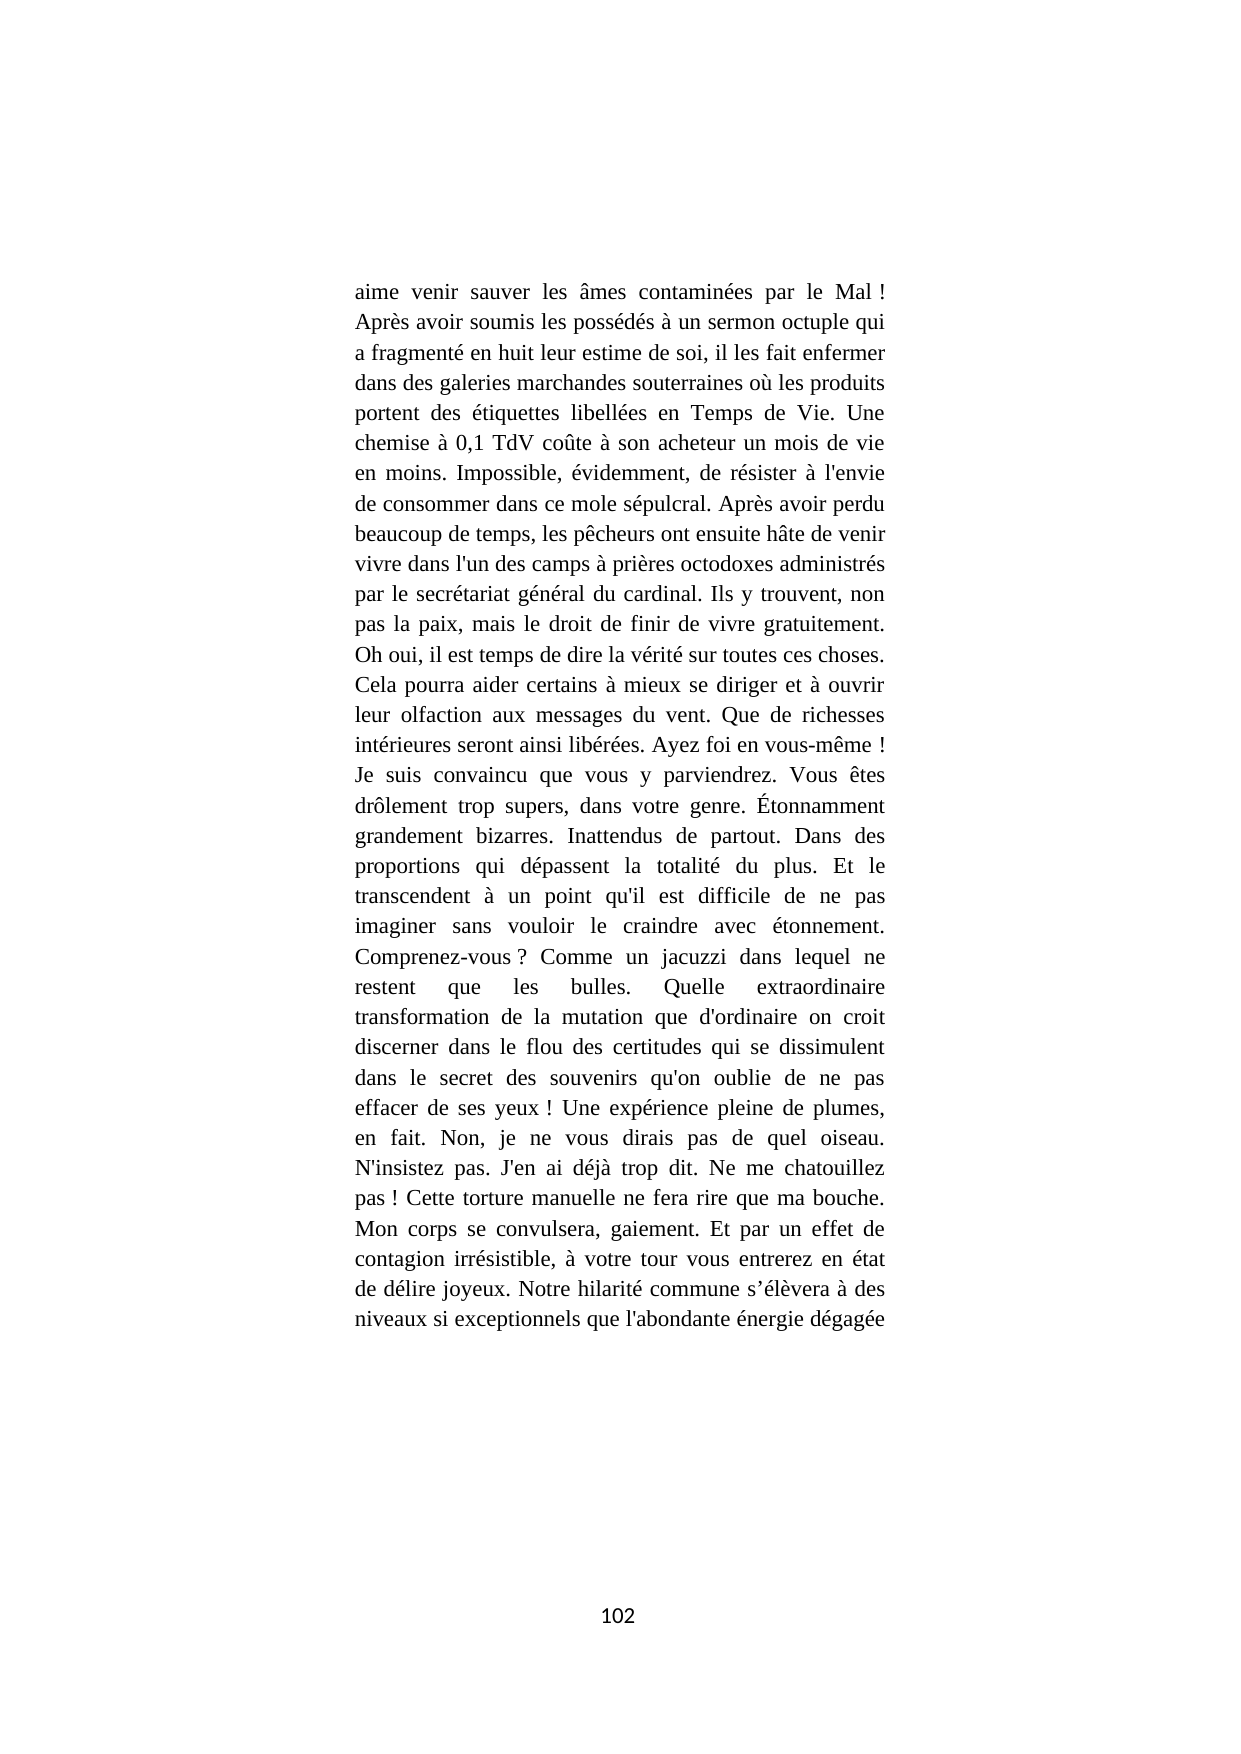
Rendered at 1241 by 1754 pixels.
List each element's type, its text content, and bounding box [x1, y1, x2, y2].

text aime venir sauver les âmes contaminées par le Mal ! Après avoir soumis les possédés à un sermon octuple qui a fragmenté en huit leur estime de soi, il les fait enfermer dans des galeries marchandes souterraines où les produits portent des étiquettes libellées en Temps de Vie. Une chemise à 0,1 TdV coûte à son acheteur un mois de vie en moins. Impossible, évidemment, de résister à l'envie de consommer dans ce mole sépulcral. Après avoir perdu beaucoup de temps, les pêcheurs ont ensuite hâte de venir vivre dans l'un des camps à prières octodoxes administrés par le secrétariat général du cardinal. Ils y trouvent, non pas la paix, mais le droit de finir de vivre gratuitement. Oh oui, il est temps de dire la vérité sur toutes ces choses. Cela pourra aider certains à mieux se diriger et à ouvrir leur olfaction aux messages du vent. Que de richesses intérieures seront ainsi libérées. Ayez foi en vous-même ! Je suis convaincu que vous y parviendrez. Vous êtes drôlement trop supers, dans votre genre. Étonnamment grandement bizarres. Inattendus de partout. Dans des proportions qui dépassent la totalité du plus. Et le transcendent à un point qu'il est difficile de ne pas imaginer sans vouloir le craindre avec étonnement. Comprenez-vous ? Comme un jacuzzi dans lequel ne restent que les bulles. Quelle extraordinaire transformation de la mutation que d'ordinaire on croit discerner dans le flou des certitudes qui se dissimulent dans le secret des souvenirs qu'on oublie de ne pas effacer de ses yeux ! Une expérience pleine de plumes, en fait. Non, je ne vous dirais pas de quel oiseau. N'insistez pas. J'en ai déjà trop dit. Ne me chatouillez pas ! Cette torture manuelle ne fera rire que ma bouche. Mon corps se convulsera, gaiement. Et par un effet de contagion irrésistible, à votre tour vous entrerez en état de délire joyeux. Notre hilarité commune s’élèvera à des niveaux si exceptionnels que l'abondante énergie dégagée [354, 278, 886, 1332]
